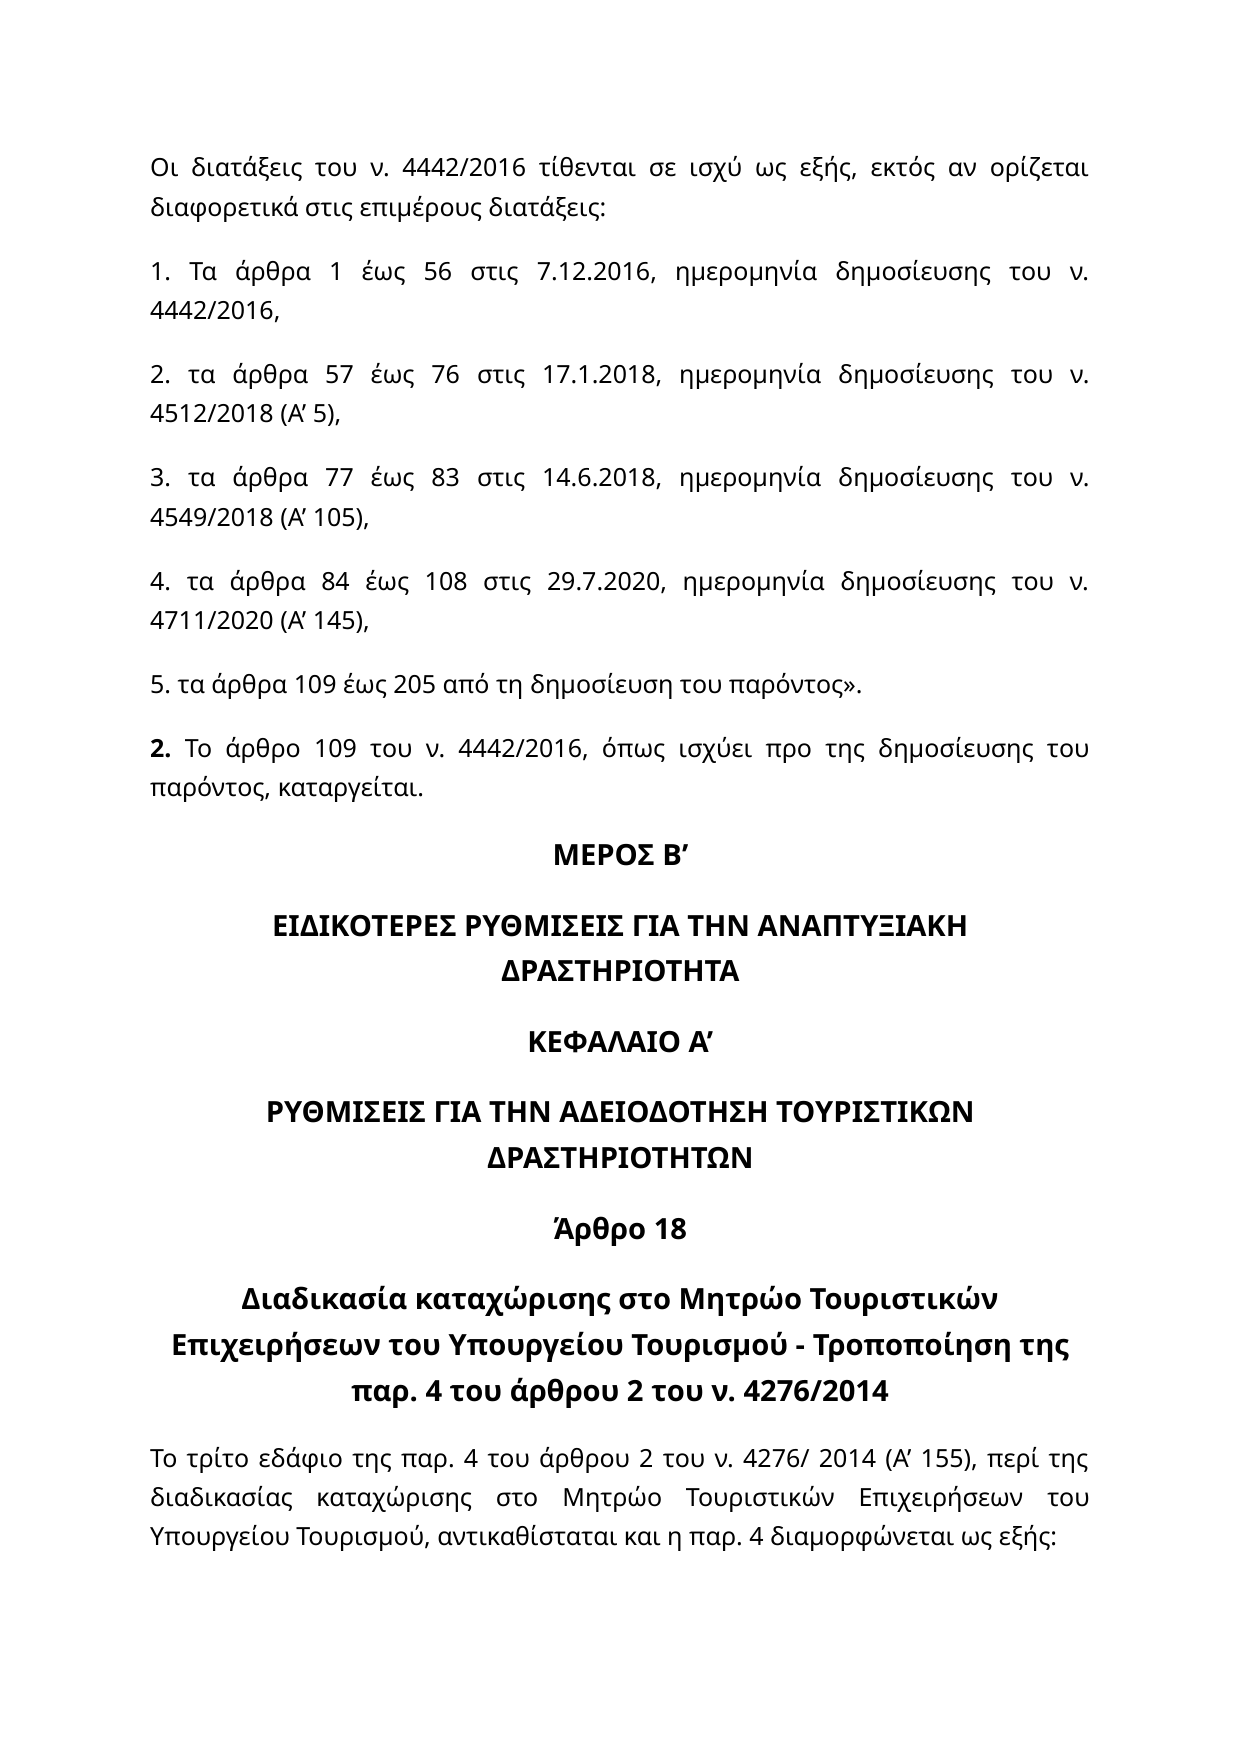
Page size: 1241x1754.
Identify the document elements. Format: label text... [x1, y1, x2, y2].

subtitle ΡΥΘΜΙΣΕΙΣ ΓΙΑ ΤΗΝ ΑΔΕΙΟΔΟΤΗΣΗ ΤΟΥΡΙΣΤΙΚΩΝ ΔΡΑΣΤΗΡΙΟΤΗΤΩΝ [150, 1092, 1090, 1177]
text 2. Το άρθρο 109 του ν. 4442/2016, όπως ισχύει προ της δημοσίευσης του παρόντος, καταργείται. [150, 731, 1090, 804]
text 1. Τα άρθρα 1 έως 56 στις 7.12.2016, ημερομηνία δημοσίευσης του ν. 4442/2016, [150, 253, 1090, 327]
subtitle ΜΕΡΟΣ Β’ [150, 834, 1090, 874]
text 3. τα άρθρα 77 έως 83 στις 14.6.2018, ημερομηνία δημοσίευσης του ν. 4549/2018 (Α’ 105), [150, 460, 1090, 533]
text 5. τα άρθρα 109 έως 205 από τη δημοσίευση του παρόντος». [150, 667, 1090, 701]
text 2. τα άρθρα 57 έως 76 στις 17.1.2018, ημερομηνία δημοσίευσης του ν. 4512/2018 (Α’ 5), [150, 357, 1090, 430]
subtitle Άρθρο 18 [150, 1208, 1090, 1248]
text Το τρίτο εδάφιο της παρ. 4 του άρθρου 2 του ν. 4276/ 2014 (Α’ 155), περί της διαδικασίας καταχώρισης στο Μητρώο Τουριστικών Επιχειρήσεων του Υπουργείου Τουρισμού, αντικαθίσταται και η παρ. 4 διαμορφώνεται ως εξής: [150, 1440, 1090, 1553]
text Οι διατάξεις του ν. 4442/2016 τίθενται σε ισχύ ως εξής, εκτός αν ορίζεται διαφορετικά στις επιμέρους διατάξεις: [150, 150, 1090, 223]
subtitle Διαδικασία καταχώρισης στο Μητρώο Τουριστικών Επιχειρήσεων του Υπουργείου Τουρισμού - Τροποποίηση της παρ. 4 του άρθρου 2 του ν. 4276/2014 [150, 1278, 1090, 1409]
subtitle ΚΕΦΑΛΑΙΟ Α’ [150, 1021, 1090, 1061]
subtitle ΕΙΔΙΚΟΤΕΡΕΣ ΡΥΘΜΙΣΕΙΣ ΓΙΑ ΤΗΝ ΑΝΑΠΤΥΞΙΑΚΗ ΔΡΑΣΤΗΡΙΟΤΗΤΑ [150, 905, 1090, 990]
text 4. τα άρθρα 84 έως 108 στις 29.7.2020, ημερομηνία δημοσίευσης του ν. 4711/2020 (Α’ 145), [150, 563, 1090, 637]
